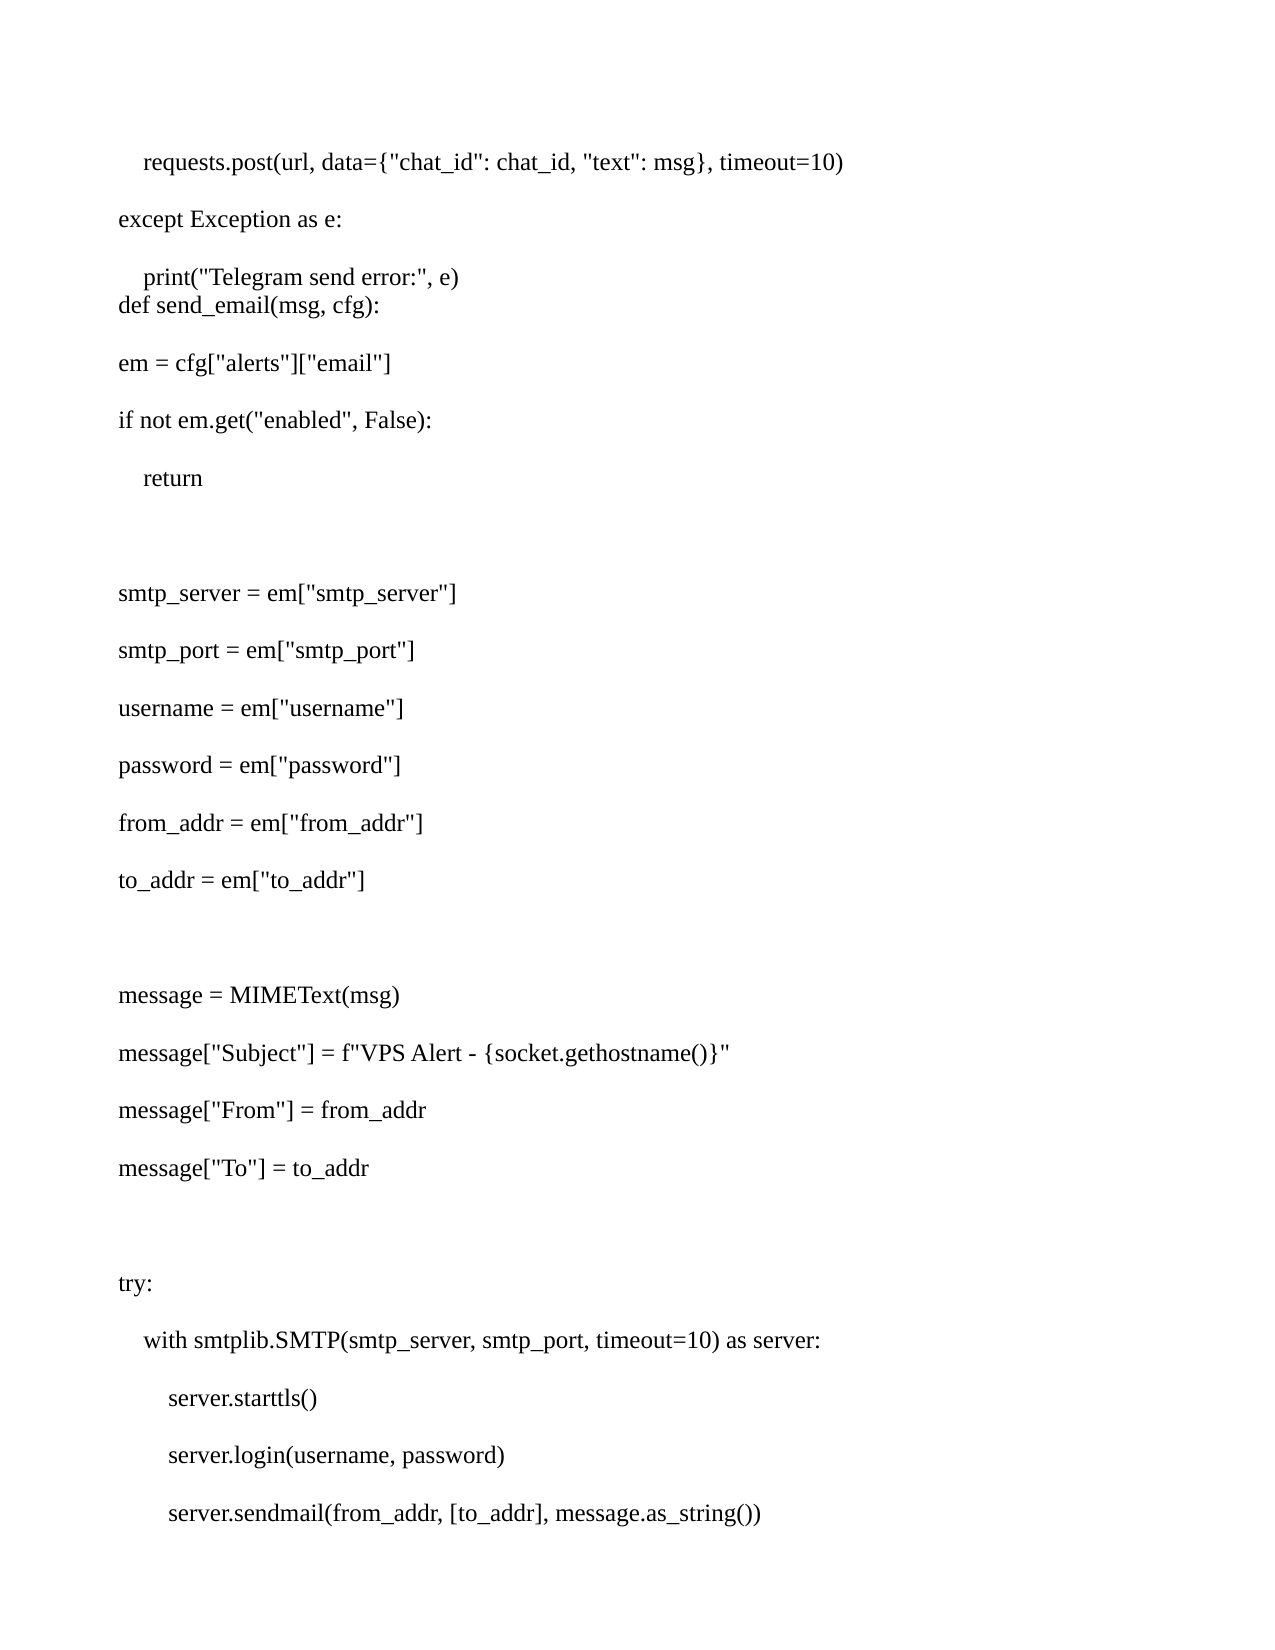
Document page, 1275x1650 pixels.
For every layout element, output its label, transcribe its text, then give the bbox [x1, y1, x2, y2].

text smtp_server = em["smtp_server"] [118, 578, 1157, 607]
text message = MIMEText(msg) [118, 981, 1157, 1009]
text print("Telegram send error:", e) [118, 262, 1157, 291]
text password = em["password"] [118, 751, 1157, 779]
text message["To"] = to_addr [118, 1153, 1157, 1182]
text def send_email(msg, cfg): [118, 291, 1157, 319]
text return [118, 463, 1157, 492]
text try: [118, 1268, 1157, 1297]
text server.starttls() [118, 1383, 1157, 1412]
text message["Subject"] = f"VPS Alert - {socket.gethostname()}" [118, 1038, 1157, 1067]
text with smtplib.SMTP(smtp_server, smtp_port, timeout=10) as server: [118, 1326, 1157, 1354]
text message["From"] = from_addr [118, 1096, 1157, 1124]
text server.sendmail(from_addr, [to_addr], message.as_string()) [118, 1498, 1157, 1527]
text smtp_port = em["smtp_port"] [118, 636, 1157, 664]
text if not em.get("enabled", False): [118, 406, 1157, 434]
text to_addr = em["to_addr"] [118, 866, 1157, 894]
text username = em["username"] [118, 693, 1157, 722]
text server.login(username, password) [118, 1441, 1157, 1469]
text except Exception as e: [118, 204, 1157, 233]
text em = cfg["alerts"]["email"] [118, 348, 1157, 377]
text requests.post(url, data={"chat_id": chat_id, "text": msg}, timeout=10) [118, 147, 1157, 176]
text from_addr = em["from_addr"] [118, 808, 1157, 837]
